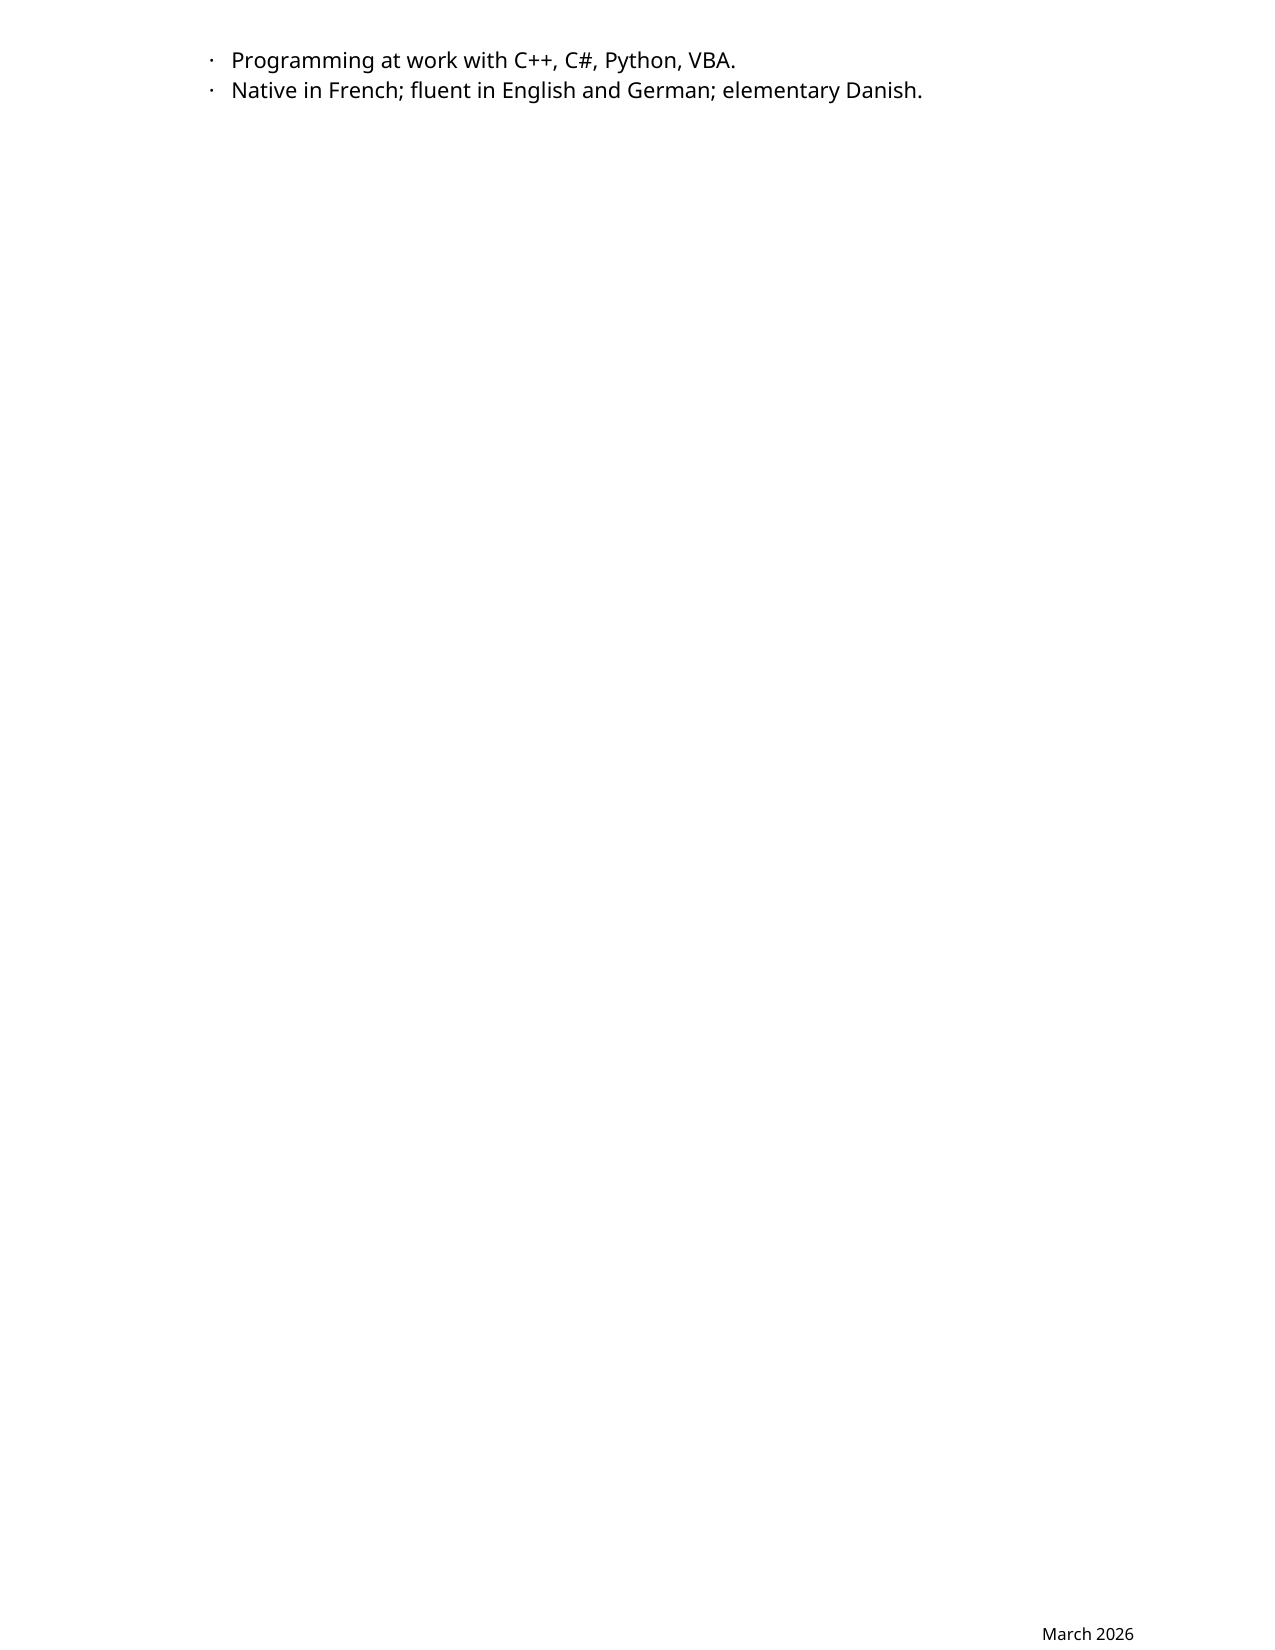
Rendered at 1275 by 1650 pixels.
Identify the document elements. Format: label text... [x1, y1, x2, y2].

text · Programming at work with C++, C#, Python, VBA. [208, 45, 1134, 75]
text · Native in French; fluent in English and German; elementary Danish. [208, 75, 1134, 105]
